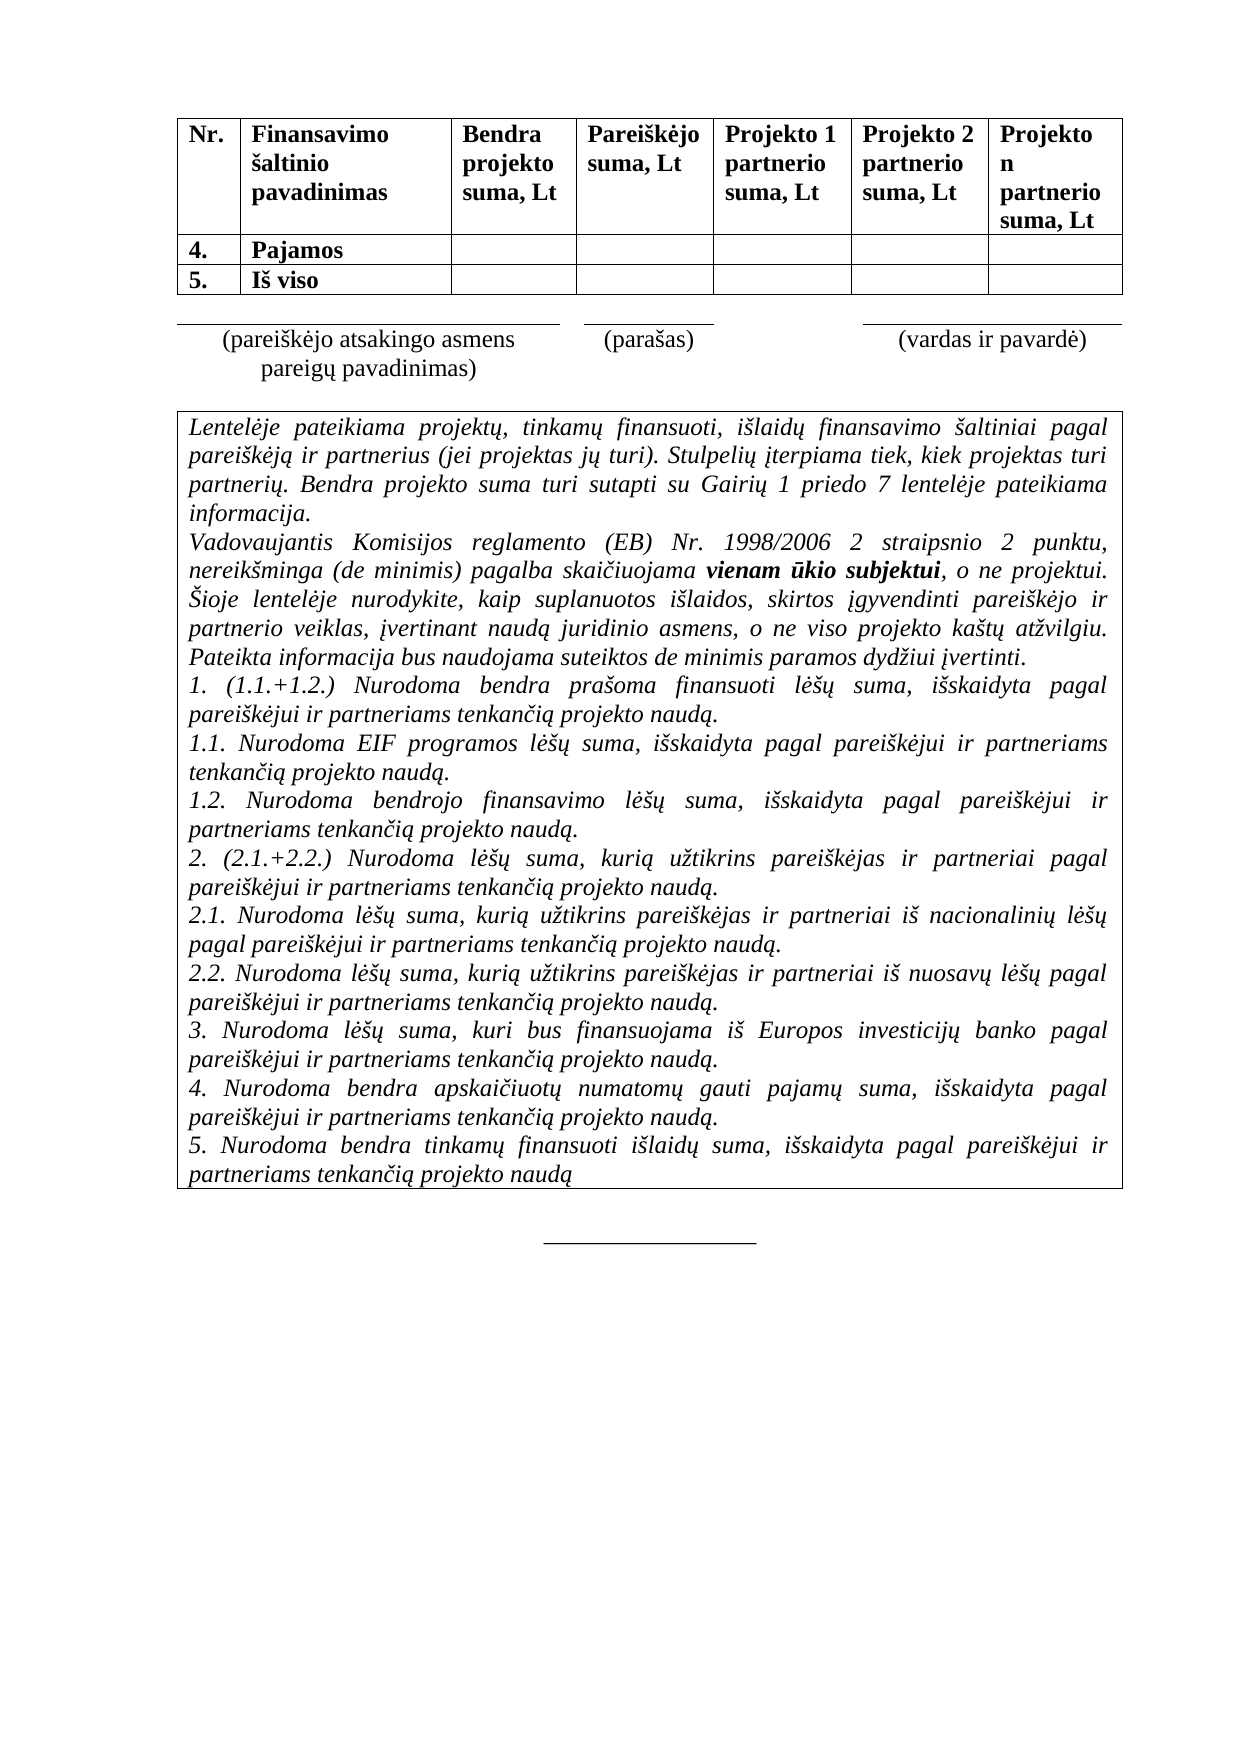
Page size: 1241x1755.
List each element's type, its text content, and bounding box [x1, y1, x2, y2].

table_cell [989, 235, 1122, 264]
table_cell [714, 235, 851, 264]
table_header (parašas) [584, 325, 713, 382]
table_header Nr. [178, 119, 240, 234]
table_cell Pajamos [241, 235, 451, 264]
table_cell [452, 235, 576, 264]
table_header Bendra projekto suma, Lt [452, 119, 576, 234]
table_cell [577, 265, 713, 294]
table_header [714, 324, 863, 382]
table_header Projekto n partnerio suma, Lt [989, 119, 1122, 234]
table_cell Iš viso [241, 265, 451, 294]
table_cell 4. [178, 235, 240, 264]
table_header Lentelėje pateikiama projektų, tinkamų finansuoti, išlaidų finansavimo šaltiniai pagal pareiškėją ir partnerius (jei projektas jų turi). Stulpelių įterpiama tiek, kiek projektas turi partnerių. Bendra projekto suma turi sutapti su Gairių 1 priedo 7 lentelėje pateikiama informacija. Vadovaujantis Komisijos reglamento (EB) Nr. 1998/2006 2 straipsnio 2 punktu, nereikšminga (de minimis) pagalba skaičiuojama vienam ūkio subjektui, o ne projektui. Šioje lentelėje nurodykite, kaip suplanuotos išlaidos, skirtos įgyvendinti pareiškėjo ir partnerio veiklas, įvertinant naudą juridinio asmens, o ne viso projekto kaštų atžvilgiu. Pateikta informacija bus naudojama suteiktos de minimis paramos dydžiui įvertinti. 1. (1.1.+1.2.) Nurodoma bendra prašoma finansuoti lėšų suma, išskaidyta pagal pareiškėjui ir partneriams tenkančią projekto naudą. 1.1. Nurodoma EIF programos lėšų suma, išskaidyta pagal pareiškėjui ir partneriams tenkančią projekto naudą. 1.2. Nurodoma bendrojo finansavimo lėšų suma, išskaidyta pagal pareiškėjui ir partneriams tenkančią projekto naudą. 2. (2.1.+2.2.) Nurodoma lėšų suma, kurią užtikrins pareiškėjas ir partneriai pagal pareiškėjui ir partneriams tenkančią projekto naudą. 2.1. Nurodoma lėšų suma, kurią užtikrins pareiškėjas ir partneriai iš nacionalinių lėšų pagal pareiškėjui ir partneriams tenkančią projekto naudą. 2.2. Nurodoma lėšų suma, kurią užtikrins pareiškėjas ir partneriai iš nuosavų lėšų pagal pareiškėjui ir partneriams tenkančią projekto naudą. 3. Nurodoma lėšų suma, kuri bus finansuojama iš Europos investicijų banko pagal pareiškėjui ir partneriams tenkančią projekto naudą. 4. Nurodoma bendra apskaičiuotų numatomų gauti pajamų suma, išskaidyta pagal pareiškėjui ir partneriams tenkančią projekto naudą. 5. Nurodoma bendra tinkamų finansuoti išlaidų suma, išskaidyta pagal pareiškėjui ir partneriams tenkančią projekto naudą [178, 412, 1122, 1188]
table_header Pareiškėjo suma, Lt [577, 119, 713, 234]
table_header (vardas ir pavardė) [863, 325, 1122, 382]
table_cell [852, 265, 988, 294]
table_cell [989, 265, 1122, 294]
table_header Projekto 2 partnerio suma, Lt [852, 119, 988, 234]
table_cell [577, 235, 713, 264]
table_header Finansavimo šaltinio pavadinimas [241, 119, 451, 234]
table_cell [452, 265, 576, 294]
table_header [560, 324, 584, 382]
table_cell [714, 265, 851, 294]
text _________________ [177, 1218, 1122, 1247]
table_header Projekto 1 partnerio suma, Lt [714, 119, 851, 234]
table_header (pareiškėjo atsakingo asmens pareigų pavadinimas) [177, 325, 560, 382]
table_cell 5. [178, 265, 240, 294]
table_cell [852, 235, 988, 264]
